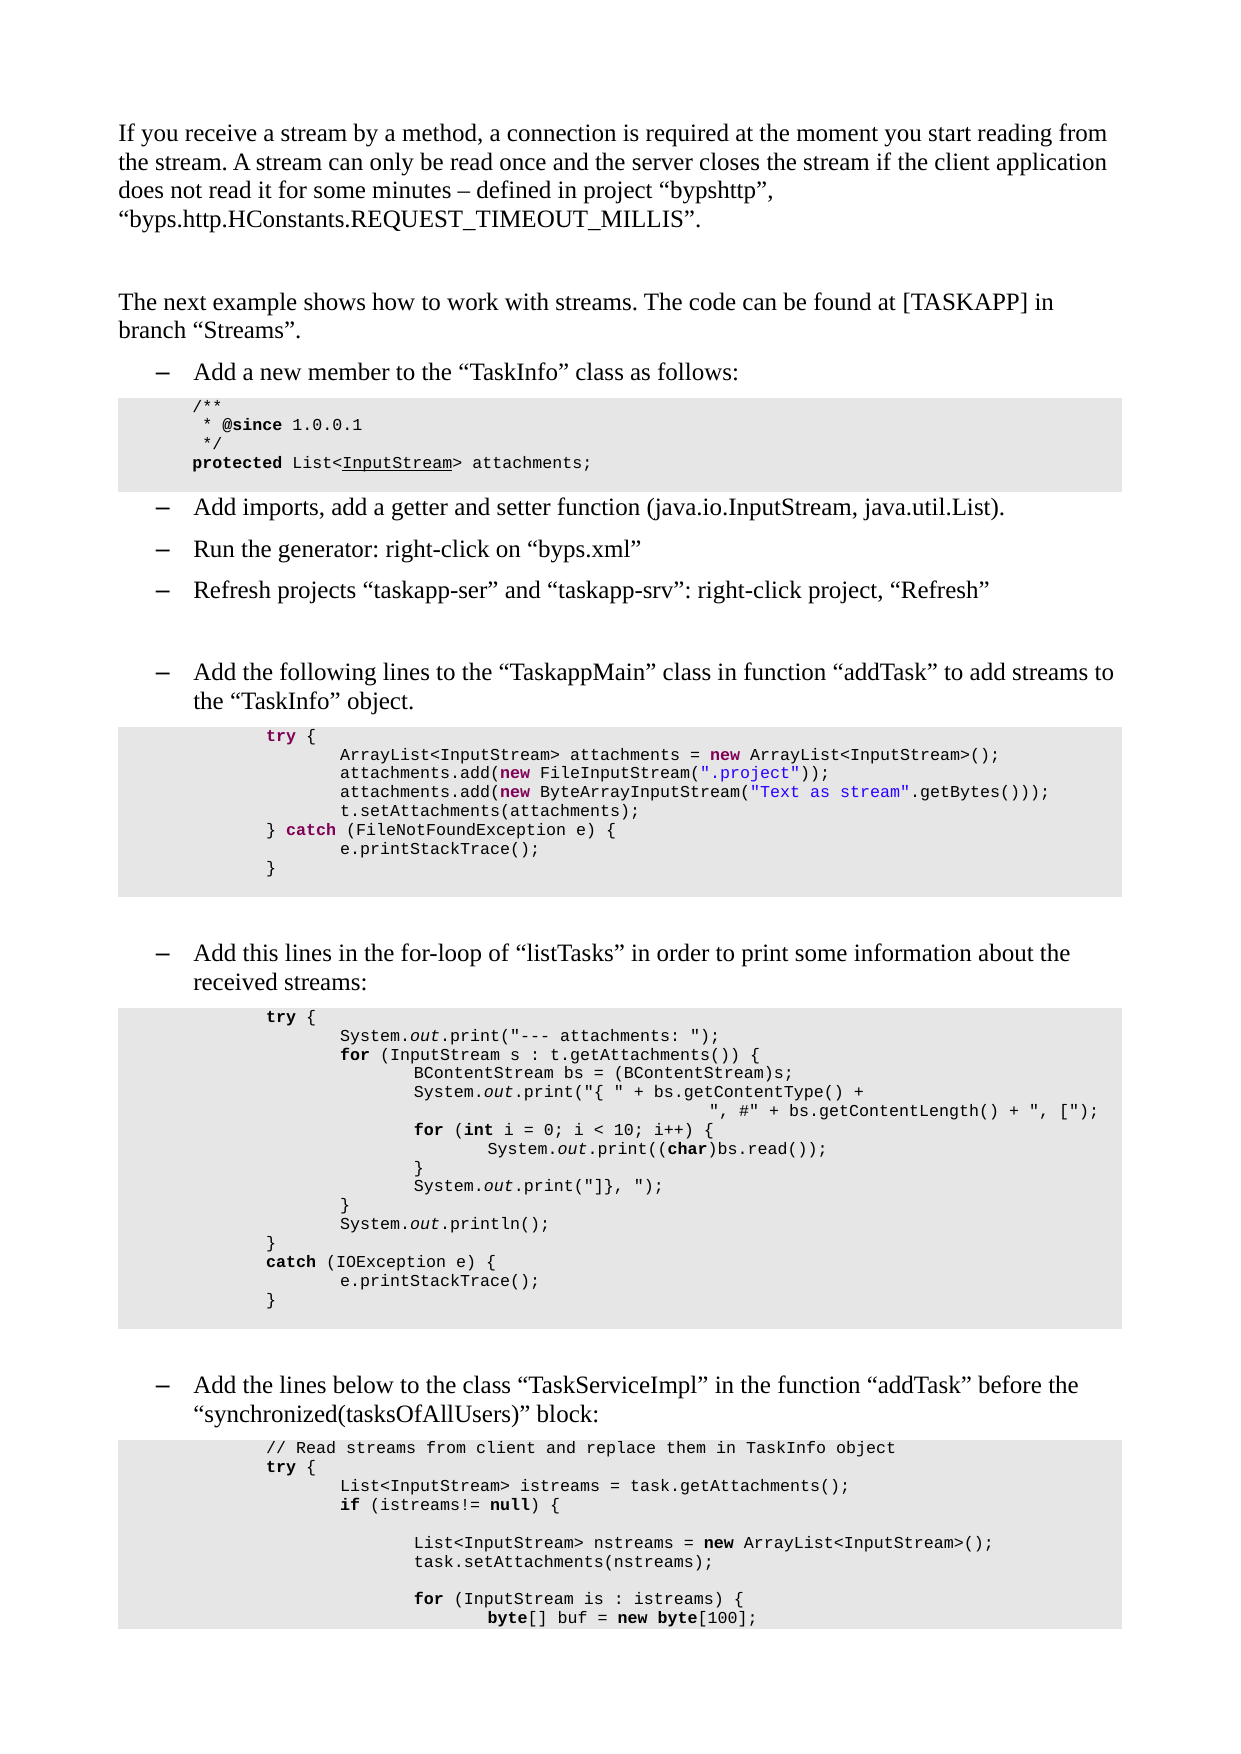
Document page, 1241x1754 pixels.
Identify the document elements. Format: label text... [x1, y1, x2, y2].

text // Read streams from client and replace them in TaskInfo object [118, 1440, 1122, 1459]
list Refresh projects “taskapp-ser” and “taskapp-srv”: right-click project, “Refresh” [156, 575, 1122, 604]
text e.printStackTrace(); [118, 841, 1122, 859]
text t.setAttachments(attachments); [118, 803, 1122, 822]
text * @since 1.0.0.1 [118, 417, 1122, 436]
list Add a new member to the “TaskInfo” class as follows: [156, 357, 1122, 386]
text task.setAttachments(nstreams); [118, 1553, 1122, 1572]
text } [118, 1234, 1122, 1253]
text List<InputStream> istreams = task.getAttachments(); [118, 1478, 1122, 1497]
text try { [118, 727, 1122, 746]
text } catch (FileNotFoundException e) { [118, 822, 1122, 841]
text System.out.println(); [118, 1216, 1122, 1234]
text for (InputStream s : t.getAttachments()) { [118, 1046, 1122, 1065]
list Run the generator: right-click on “byps.xml” [156, 534, 1122, 562]
text e.printStackTrace(); [118, 1272, 1122, 1291]
text BContentStream bs = (BContentStream)s; [118, 1065, 1122, 1084]
text System.out.print("]}, "); [118, 1178, 1122, 1197]
text try { [118, 1008, 1122, 1027]
text attachments.add(new FileInputStream(".project")); [118, 765, 1122, 784]
list Add this lines in the for-loop of “listTasks” in order to print some information about the received streams: [156, 938, 1122, 996]
text protected List<InputStream> attachments; [118, 455, 1122, 473]
list Add the lines below to the class “TaskServiceImpl” in the function “addTask” before the “synchronized(tasksOfAllUsers)” block: [156, 1370, 1122, 1428]
text ", #" + bs.getContentLength() + ", ["); [118, 1103, 1122, 1121]
text byte[] buf = new byte[100]; [118, 1610, 1122, 1629]
text catch (IOException e) { [118, 1253, 1122, 1272]
text ArrayList<InputStream> attachments = new ArrayList<InputStream>(); [118, 746, 1122, 765]
list Add the following lines to the “TaskappMain” class in function “addTask” to add streams to the “TaskInfo” object. [156, 657, 1122, 715]
text System.out.print("--- attachments: "); [118, 1027, 1122, 1046]
text System.out.print((char)bs.read()); [118, 1140, 1122, 1159]
text for (InputStream is : istreams) { [118, 1591, 1122, 1610]
text /** [118, 398, 1122, 417]
text try { [118, 1459, 1122, 1478]
text attachments.add(new ByteArrayInputStream("Text as stream".getBytes())); [118, 784, 1122, 803]
text } [118, 1159, 1122, 1178]
text if (istreams!= null) { [118, 1497, 1122, 1516]
text System.out.print("{ " + bs.getContentType() + [118, 1084, 1122, 1103]
text The next example shows how to work with streams. The code can be found at [TASKAPP] in branch “Streams”. [118, 287, 1122, 344]
list Add imports, add a getter and setter function (java.io.InputStream, java.util.List). [156, 492, 1122, 521]
text for (int i = 0; i < 10; i++) { [118, 1121, 1122, 1140]
text } [118, 1291, 1122, 1310]
text */ [118, 436, 1122, 455]
text If you receive a stream by a method, a connection is required at the moment you start reading from the stream. A stream can only be read once and the server closes the stream if the client application does not read it for some minutes – defined in project “bypshttp”, “byps.http.HConstants.REQUEST_TIMEOUT_MILLIS”. [118, 118, 1122, 233]
text } [118, 859, 1122, 878]
text List<InputStream> nstreams = new ArrayList<InputStream>(); [118, 1534, 1122, 1553]
text } [118, 1197, 1122, 1216]
